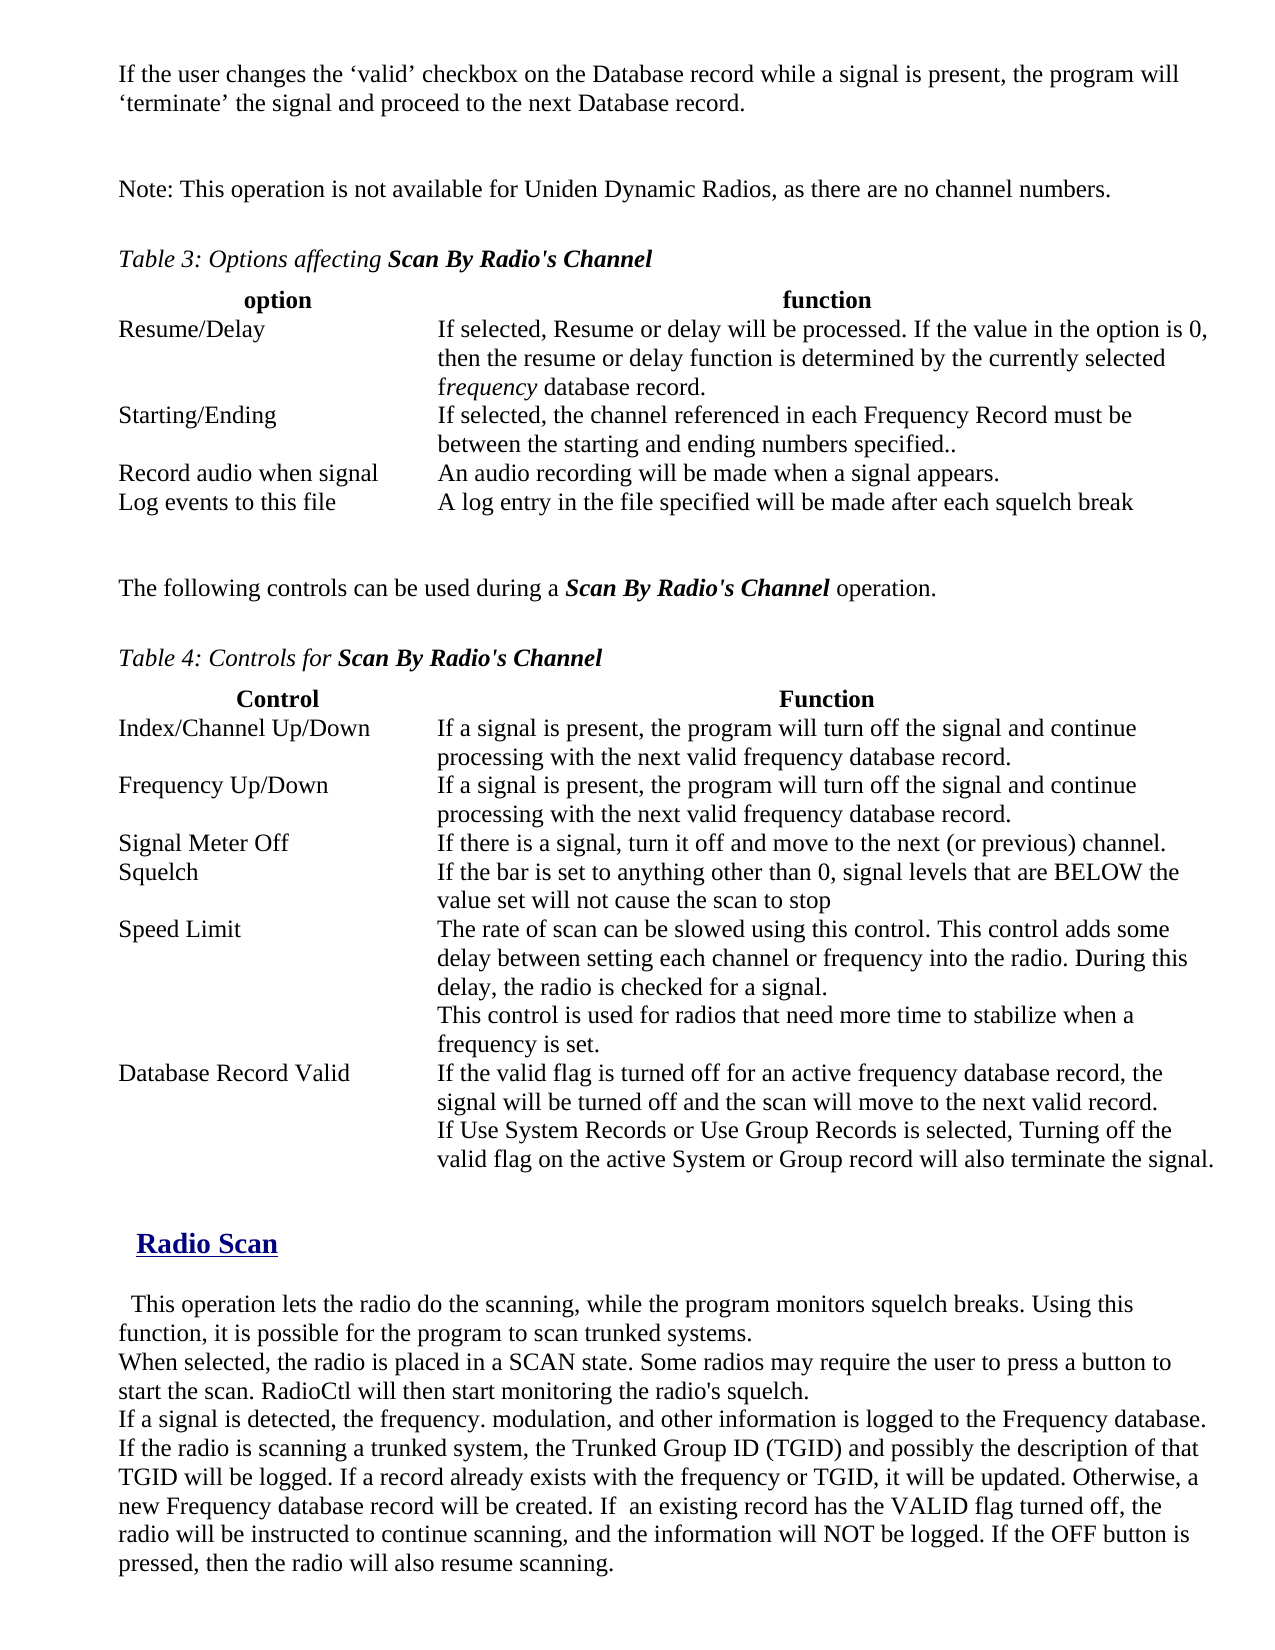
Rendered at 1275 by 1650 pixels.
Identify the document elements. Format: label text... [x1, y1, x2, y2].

text The following controls can be used during a Scan By Radio's Channel operation. [118, 573, 1216, 602]
table_cell If the bar is set to anything other than 0, signal levels that are BELOW the value set will not cause the scan to stop [437, 857, 1217, 914]
text If the user changes the ‘valid’ checkbox on the Database record while a signal is present, the program will ‘terminate’ the signal and proceed to the next Database record. [118, 59, 1216, 117]
table_cell Speed Limit [118, 914, 437, 1058]
text When selected, the radio is placed in a SCAN state. Some radios may require the user to press a button to start the scan. RadioCtl will then start monitoring the radio's squelch. [118, 1347, 1216, 1404]
table_cell Squelch [118, 857, 437, 914]
subtitle Radio Scan [136, 1227, 1216, 1260]
table_cell An audio recording will be made when a signal appears. [438, 458, 1217, 487]
table_cell If selected, the channel referenced in each Frequency Record must be between the starting and ending numbers specified.. [438, 400, 1217, 458]
table_header Function [437, 684, 1217, 713]
table_cell Starting/Ending [118, 400, 437, 458]
table_cell Index/Channel Up/Down [118, 713, 437, 770]
table_cell The rate of scan can be slowed using this control. This control adds some delay between setting each channel or frequency into the radio. During this delay, the radio is checked for a signal. This control is used for radios that need more time to stabilize when a frequency is set. [437, 914, 1217, 1058]
table_cell If a signal is present, the program will turn off the signal and continue processing with the next valid frequency database record. [437, 713, 1217, 770]
text Table 4: Controls for Scan By Radio's Channel [118, 643, 1216, 672]
table_cell Record audio when signal [118, 458, 437, 487]
text Note: This operation is not available for Uniden Dynamic Radios, as there are no channel numbers. [118, 174, 1216, 203]
table_cell If selected, Resume or delay will be processed. If the value in the option is 0, then the resume or delay function is determined by the currently selected frequency database record. [438, 314, 1217, 400]
text Table 3: Options affecting Scan By Radio's Channel [118, 244, 1216, 273]
table_cell If the valid flag is turned off for an active frequency database record, the signal will be turned off and the scan will move to the next valid record. If Use System Records or Use Group Records is selected, Turning off the valid flag on the active System or Group record will also terminate the signal. [437, 1058, 1217, 1173]
table_cell If there is a signal, turn it off and move to the next (or previous) channel. [437, 828, 1217, 857]
text This operation lets the radio do the scanning, while the program monitors squelch breaks. Using this function, it is possible for the program to scan trunked systems. [118, 1289, 1216, 1347]
table_cell A log entry in the file specified will be made after each squelch break [438, 487, 1217, 515]
table_cell Resume/Delay [118, 314, 437, 400]
table_cell Database Record Valid [118, 1058, 437, 1173]
table_cell Signal Meter Off [118, 828, 437, 857]
table_header Control [118, 684, 437, 713]
table_header option [118, 285, 437, 314]
table_cell Frequency Up/Down [118, 770, 437, 828]
table_cell Log events to this file [118, 487, 437, 515]
text If a signal is detected, the frequency. modulation, and other information is logged to the Frequency database. If the radio is scanning a trunked system, the Trunked Group ID (TGID) and possibly the description of that TGID will be logged. If a record already exists with the frequency or TGID, it will be updated. Otherwise, a new Frequency database record will be created. If an existing record has the VALID flag turned off, the radio will be instructed to continue scanning, and the information will NOT be logged. If the OFF button is pressed, then the radio will also resume scanning. [118, 1404, 1216, 1577]
table_cell If a signal is present, the program will turn off the signal and continue processing with the next valid frequency database record. [437, 770, 1217, 828]
table_header function [438, 285, 1217, 314]
